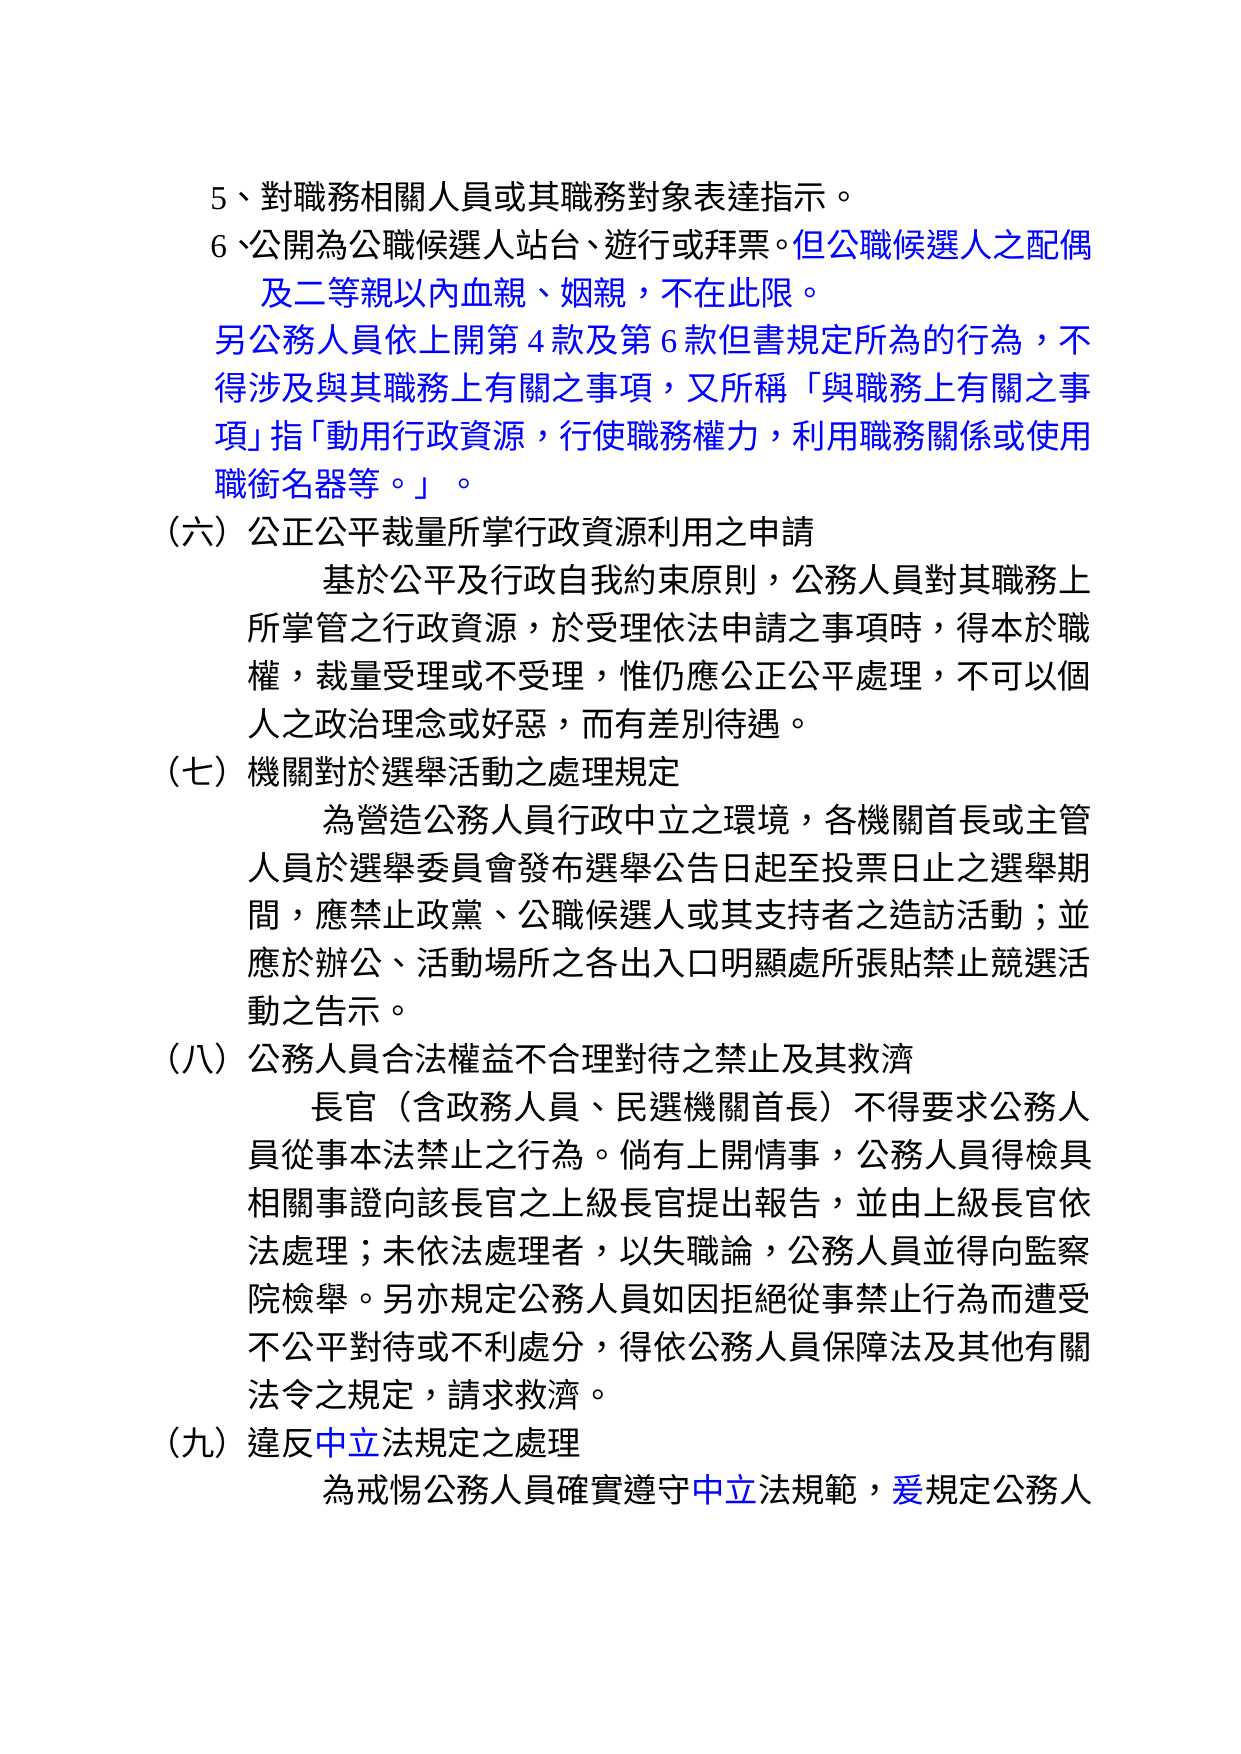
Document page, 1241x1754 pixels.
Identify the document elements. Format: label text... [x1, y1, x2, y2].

text 基於公平及行政自我約束原則，公務人員對其職務上所掌管之行政資源，於受理依法申請之事項時，得本於職權，裁量受理或不受理，惟仍應公正公平處理，不可以個人之政治理念或好惡，而有差別待遇。 [248, 554, 1092, 746]
text （六）公正公平裁量所掌行政資源利用之申請 [148, 506, 1092, 554]
text 5、對職務相關人員或其職務對象表達指示。 [210, 171, 1092, 219]
text 為戒惕公務人員確實遵守中立法規範，爰規定公務人 [248, 1464, 1092, 1512]
text 6、公開為公職候選人站台、遊行或拜票。但公職候選人之配偶及二等親以內血親、姻親，不在此限。 [210, 219, 1092, 314]
text （八）公務人員合法權益不合理對待之禁止及其救濟 [148, 1033, 1092, 1081]
text 為營造公務人員行政中立之環境，各機關首長或主管人員於選舉委員會發布選舉公告日起至投票日止之選舉期間，應禁止政黨、公職候選人或其支持者之造訪活動；並應於辦公、活動場所之各出入口明顯處所張貼禁止競選活動之告示。 [248, 794, 1092, 1033]
text （七）機關對於選舉活動之處理規定 [148, 746, 1092, 794]
text 長官（含政務人員、民選機關首長）不得要求公務人員從事本法禁止之行為。倘有上開情事，公務人員得檢具相關事證向該長官之上級長官提出報告，並由上級長官依法處理；未依法處理者，以失職論，公務人員並得向監察院檢舉。另亦規定公務人員如因拒絕從事禁止行為而遭受不公平對待或不利處分，得依公務人員保障法及其他有關法令之規定，請求救濟。 [248, 1081, 1092, 1417]
text （九）違反中立法規定之處理 [148, 1417, 1092, 1464]
text 另公務人員依上開第4款及第6款但書規定所為的行為，不得涉及與其職務上有關之事項，又所稱「與職務上有關之事項」指「動用行政資源，行使職務權力，利用職務關係或使用職銜名器等。」。 [214, 314, 1092, 506]
